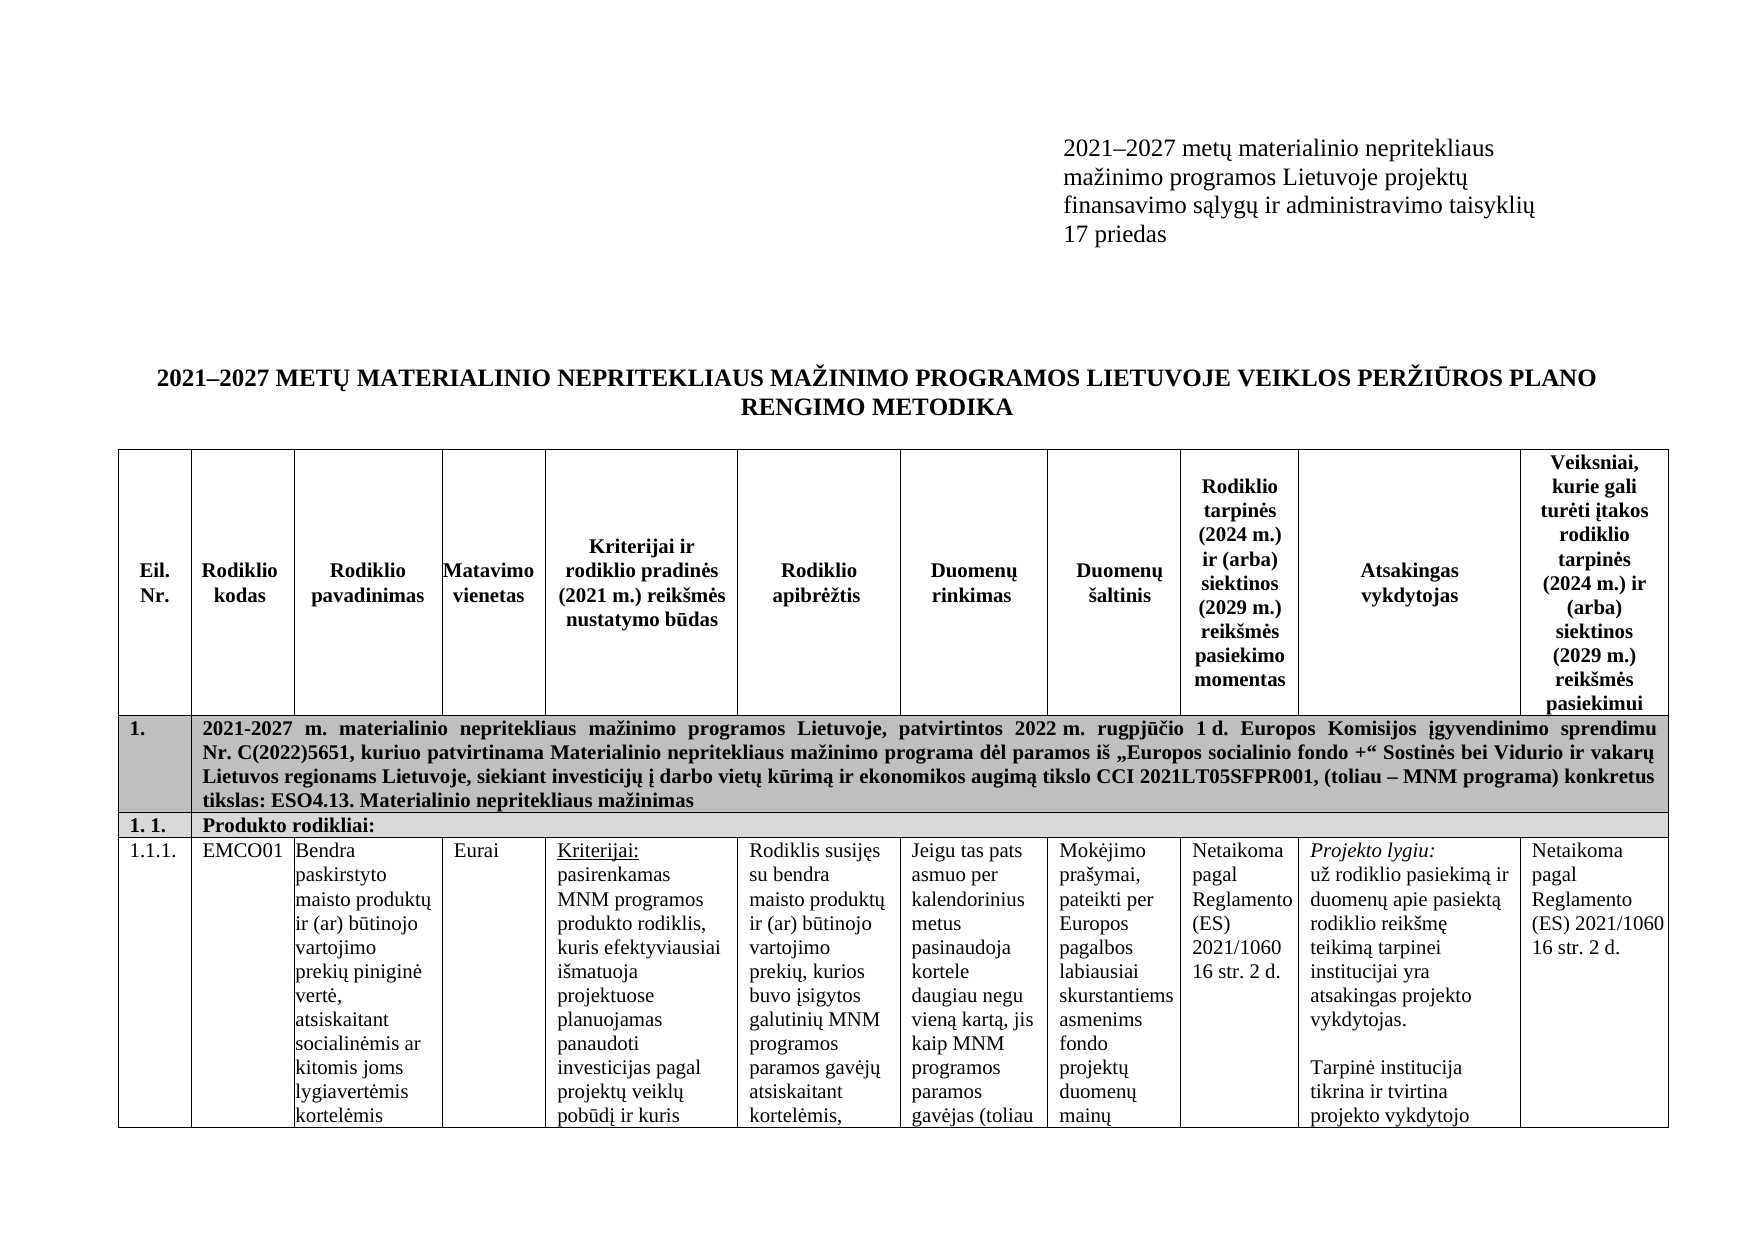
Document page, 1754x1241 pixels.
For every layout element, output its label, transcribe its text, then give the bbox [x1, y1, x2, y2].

text 2021–2027 METŲ MATERIALINIO NEPRITEKLIAUS MAŽINIMO PROGRAMOS LIETUVOJE VEIKLOS PERŽIŪROS PLANO RENGIMO METODIKA [118, 363, 1636, 420]
table_cell Bendra paskirstyto maisto produktų ir (ar) būtinojo vartojimo prekių piniginė vertė, atsiskaitant socialinėmis ar kitomis joms lygiavertėmis kortelėmis [295, 838, 442, 1127]
table_header Duomenų šaltinis [1048, 450, 1180, 715]
table_cell Kriterijai: pasirenkamas MNM programos produkto rodiklis, kuris efektyviausiai išmatuoja projektuose planuojamas panaudoti investicijas pagal projektų veiklų pobūdį ir kuris [546, 838, 737, 1127]
table_header Rodiklio apibrėžtis [738, 450, 900, 715]
table_header Rodiklio tarpinės (2024 m.) ir (arba) siektinos (2029 m.) reikšmės pasiekimo momentas [1181, 450, 1298, 715]
table_cell Projekto lygiu: už rodiklio pasiekimą ir duomenų apie pasiektą rodiklio reikšmę teikimą tarpinei institucijai yra atsakingas projekto vykdytojas. Tarpinė institucija tikrina ir tvirtina projekto vykdytojo [1299, 838, 1520, 1127]
table_header Eil. Nr. [119, 450, 191, 715]
table_header Rodiklio pavadinimas [295, 450, 442, 715]
text 17 priedas [118, 219, 1636, 248]
table_cell Jeigu tas pats asmuo per kalendorinius metus pasinaudoja kortele daugiau negu vieną kartą, jis kaip MNM programos paramos gavėjas (toliau [901, 838, 1047, 1127]
table_cell Mokėjimo prašymai, pateikti per Europos pagalbos labiausiai skurstantiems asmenims fondo projektų duomenų mainų [1048, 838, 1180, 1127]
table_cell Rodiklis susijęs su bendra maisto produktų ir (ar) būtinojo vartojimo prekių, kurios buvo įsigytos galutinių MNM programos paramos gavėjų atsiskaitant kortelėmis, [738, 838, 900, 1127]
table_header Matavimo vienetas [443, 450, 545, 715]
text mažinimo programos Lietuvoje projektų [118, 162, 1636, 190]
table_cell 2021-2027 m. materialinio nepritekliaus mažinimo programos Lietuvoje, patvirtintos 2022 m. rugpjūčio 1 d. Europos Komisijos įgyvendinimo sprendimu Nr. C(2022)5651, kuriuo patvirtinama Materialinio nepritekliaus mažinimo programa dėl paramos iš „Europos socialinio fondo +“ Sostinės bei Vidurio ir vakarų Lietuvos regionams Lietuvoje, siekiant investicijų į darbo vietų kūrimą ir ekonomikos augimą tikslo CCI 2021LT05SFPR001, (toliau – MNM programa) konkretus tikslas: ESO4.13. Materialinio nepritekliaus mažinimas [192, 716, 1668, 812]
table_cell Eurai [443, 838, 545, 1127]
text finansavimo sąlygų ir administravimo taisyklių [118, 190, 1636, 219]
table_cell Netaikoma pagal Reglamento (ES) 2021/1060 16 str. 2 d. [1181, 838, 1298, 1127]
table_cell Netaikoma pagal Reglamento (ES) 2021/1060 16 str. 2 d. [1521, 838, 1668, 1127]
table_cell 1.1.1. [119, 838, 191, 1127]
table_cell EMCO01 [192, 838, 294, 1127]
table_cell Produkto rodikliai: [192, 813, 1668, 837]
table_header Veiksniai, kurie gali turėti įtakos rodiklio tarpinės (2024 m.) ir (arba) siektinos (2029 m.) reikšmės pasiekimui [1521, 450, 1668, 715]
table_cell 1. [119, 716, 191, 812]
text 2021–2027 metų materialinio nepritekliaus [118, 133, 1636, 162]
table_header Kriterijai ir rodiklio pradinės (2021 m.) reikšmės nustatymo būdas [546, 450, 737, 715]
table_header Atsakingas vykdytojas [1299, 450, 1520, 715]
table_header Rodiklio kodas [192, 450, 294, 715]
table_cell 1. 1. [119, 813, 191, 837]
table_header Duomenų rinkimas [901, 450, 1047, 715]
